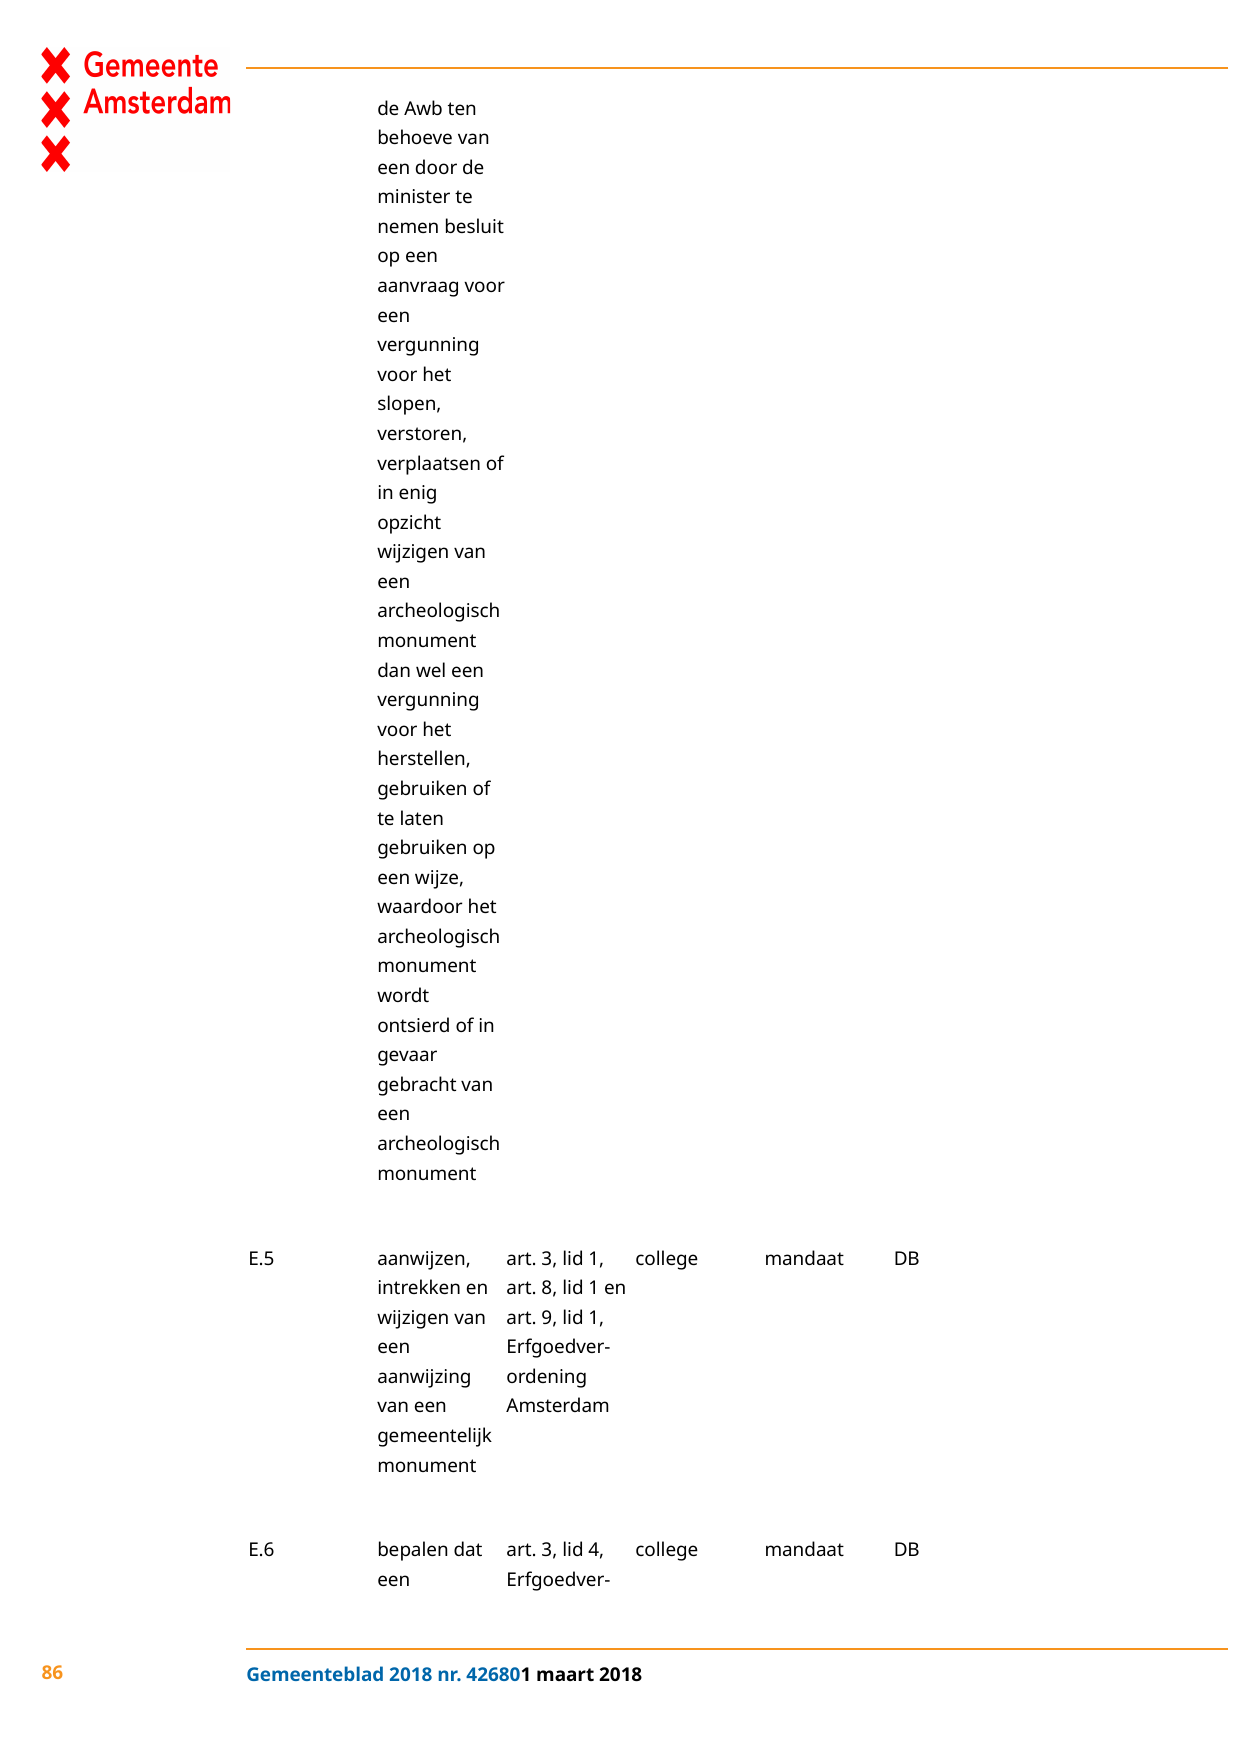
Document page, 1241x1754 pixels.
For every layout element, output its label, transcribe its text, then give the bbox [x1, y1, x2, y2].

table_cell art. 3, lid 4, Erfgoedver- [506, 1507, 635, 1592]
table_cell [248, 95, 377, 1215]
table_cell bepalen dat een [377, 1507, 506, 1592]
table_cell [506, 95, 635, 1215]
table_cell [894, 95, 1022, 1215]
table_cell DB [894, 1215, 1022, 1507]
table_cell DB [894, 1507, 1022, 1592]
table_cell [1023, 95, 1152, 1215]
table_cell [635, 95, 764, 1215]
table_cell de Awb ten behoeve van een door de minister te nemen besluit op een aanvraag voor een vergunning voor het slopen, verstoren, verplaatsen of in enig opzicht wijzigen van een archeologisch monument dan wel een vergunning voor het herstellen, gebruiken of te laten gebruiken op een wijze, waardoor het archeologisch monument wordt ontsierd of in gevaar gebracht van een archeologisch monument [377, 95, 506, 1215]
table_cell [1023, 1215, 1152, 1507]
picture [41, 47, 231, 172]
table_cell E.6 [248, 1507, 377, 1592]
table_cell mandaat [764, 1507, 893, 1592]
table_cell aanwijzen, intrekken en wijzigen van een aanwijzing van een gemeentelijk monument [377, 1215, 506, 1507]
table_cell art. 3, lid 1, art. 8, lid 1 en art. 9, lid 1, Erfgoedver-ordening Amsterdam [506, 1215, 635, 1507]
table_cell college [635, 1215, 764, 1507]
table_cell college [635, 1507, 764, 1592]
table_cell mandaat [764, 1215, 893, 1507]
table_cell [764, 95, 893, 1215]
table_cell E.5 [248, 1215, 377, 1507]
table_cell [1023, 1507, 1152, 1592]
